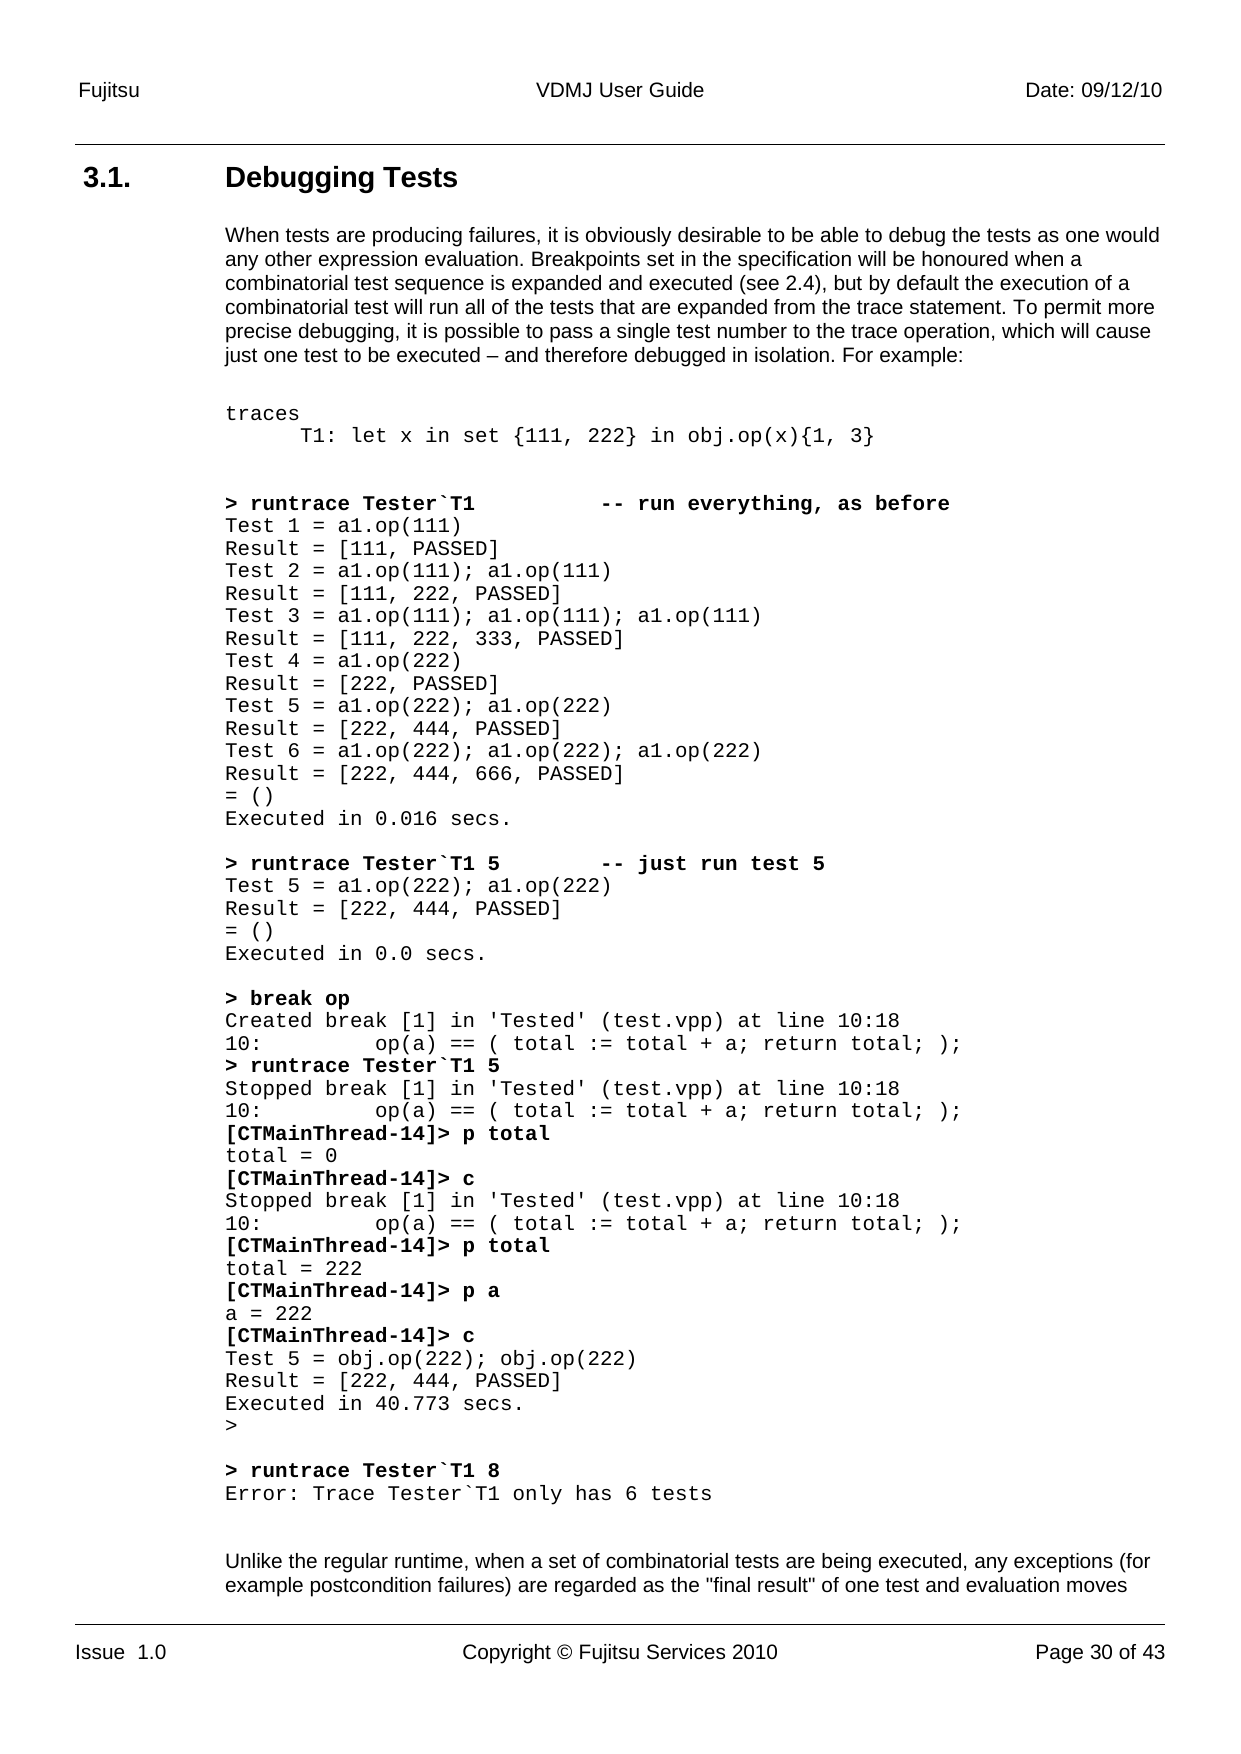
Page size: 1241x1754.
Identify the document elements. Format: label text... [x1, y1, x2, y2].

text [CTMainThread-14]> p total [225, 1122, 1165, 1144]
text Stopped break [1] in 'Tested' (test.vpp) at line 10:18 [225, 1077, 1165, 1099]
text > runtrace Tester`T1 8 [225, 1459, 1165, 1482]
text Result = [111, PASSED] [225, 537, 1165, 559]
text 10: op(a) == ( total := total + a; return total; ); [225, 1099, 1165, 1122]
text [CTMainThread-14]> c [225, 1167, 1165, 1189]
text > runtrace Tester`T1 5 -- just run test 5 [225, 852, 1165, 874]
text [CTMainThread-14]> c [225, 1324, 1165, 1347]
text 10: op(a) == ( total := total + a; return total; ); [225, 1212, 1165, 1234]
text Test 5 = a1.op(222); a1.op(222) [225, 694, 1165, 717]
text Result = [222, 444, 666, PASSED] [225, 762, 1165, 784]
text Unlike the regular runtime, when a set of combinatorial tests are being executed, any exceptions (for example postcondition failures) are regarded as the "final result" of one test and evaluation moves [225, 1549, 1165, 1597]
text > [225, 1414, 1165, 1437]
text Result = [111, 222, PASSED] [225, 582, 1165, 604]
text Result = [222, PASSED] [225, 672, 1165, 694]
text > runtrace Tester`T1 5 [225, 1054, 1165, 1077]
text [CTMainThread-14]> p total [225, 1234, 1165, 1257]
text Error: Trace Tester`T1 only has 6 tests [225, 1482, 1165, 1504]
text Test 6 = a1.op(222); a1.op(222); a1.op(222) [225, 739, 1165, 762]
text Test 5 = a1.op(222); a1.op(222) [225, 874, 1165, 897]
text Result = [111, 222, 333, PASSED] [225, 627, 1165, 649]
text Executed in 40.773 secs. [225, 1392, 1165, 1414]
text Created break [1] in 'Tested' (test.vpp) at line 10:18 [225, 1009, 1165, 1032]
text Executed in 0.016 secs. [225, 807, 1165, 829]
text 10: op(a) == ( total := total + a; return total; ); [225, 1032, 1165, 1054]
text Result = [222, 444, PASSED] [225, 1369, 1165, 1392]
text Result = [222, 444, PASSED] [225, 717, 1165, 739]
text Executed in 0.0 secs. [225, 942, 1165, 964]
text = () [225, 784, 1165, 807]
text > runtrace Tester`T1 -- run everything, as before [225, 492, 1165, 514]
text traces [225, 402, 1165, 424]
text Test 5 = obj.op(222); obj.op(222) [225, 1347, 1165, 1369]
text Stopped break [1] in 'Tested' (test.vpp) at line 10:18 [225, 1189, 1165, 1212]
text total = 0 [225, 1144, 1165, 1167]
text When tests are producing failures, it is obviously desirable to be able to debug the tests as one would any other expression evaluation. Breakpoints set in the specification will be honoured when a combinatorial test sequence is expanded and executed (see 2.4), but by default the execution of a combinatorial test will run all of the tests that are expanded from the trace statement. To permit more precise debugging, it is possible to pass a single test number to the trace operation, which will cause just one test to be executed – and therefore debugged in isolation. For example: [225, 223, 1165, 367]
text [CTMainThread-14]> p a [225, 1279, 1165, 1302]
text a = 222 [225, 1302, 1165, 1324]
text Test 2 = a1.op(111); a1.op(111) [225, 559, 1165, 582]
text Test 3 = a1.op(111); a1.op(111); a1.op(111) [225, 604, 1165, 627]
text T1: let x in set {111, 222} in obj.op(x){1, 3} [225, 424, 1165, 447]
text total = 222 [225, 1257, 1165, 1279]
text = () [225, 919, 1165, 942]
text Result = [222, 444, PASSED] [225, 897, 1165, 919]
text Test 4 = a1.op(222) [225, 649, 1165, 672]
text > break op [225, 987, 1165, 1009]
text Test 1 = a1.op(111) [225, 514, 1165, 537]
subtitle Debugging Tests [75, 160, 1165, 193]
